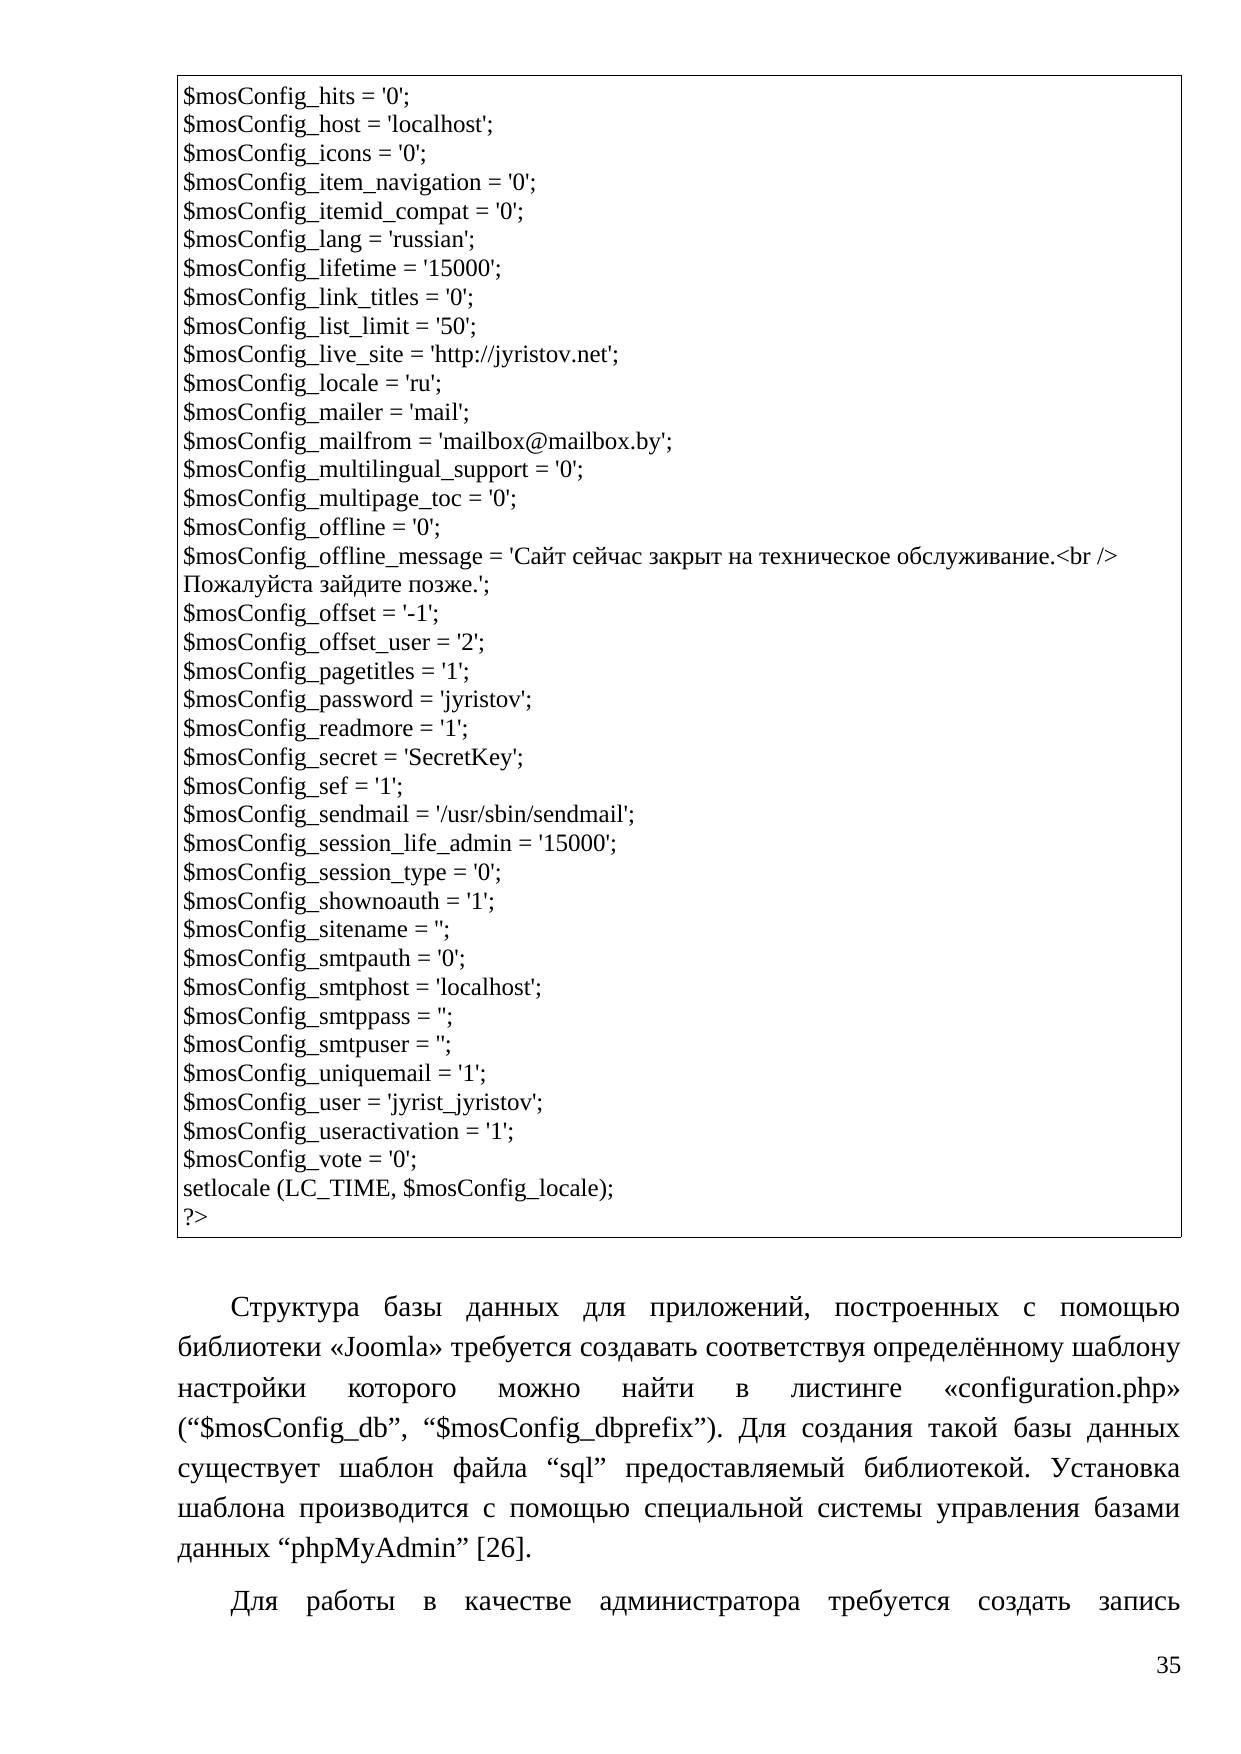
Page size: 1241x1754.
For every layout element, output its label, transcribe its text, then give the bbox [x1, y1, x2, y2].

text Структура базы данных для приложений, построенных с помощью библиотеки «Joomla» требуется создавать соответствуя определённому шаблону настройки которого можно найти в листинге «configuration.php» (“$mosConfig_db”, “$mosConfig_dbprefix”). Для создания такой базы данных существует шаблон файла “sql” предоставляемый библиотекой. Установка шаблона производится с помощью специальной системы управления базами данных “phpMyAdmin” [26]. [177, 1289, 1181, 1564]
table_header $mosConfig_hits = '0'; $mosConfig_host = 'localhost'; $mosConfig_icons = '0'; $mosConfig_item_navigation = '0'; $mosConfig_itemid_compat = '0'; $mosConfig_lang = 'russian'; $mosConfig_lifetime = '15000'; $mosConfig_link_titles = '0'; $mosConfig_list_limit = '50'; $mosConfig_live_site = 'http://jyristov.net'; $mosConfig_locale = 'ru'; $mosConfig_mailer = 'mail'; $mosConfig_mailfrom = 'mailbox@mailbox.by'; $mosConfig_multilingual_support = '0'; $mosConfig_multipage_toc = '0'; $mosConfig_offline = '0'; $mosConfig_offline_message = 'Сайт сейчас закрыт на техническое обслуживание.<br /> Пожалуйста зайдите позже.'; $mosConfig_offset = '-1'; $mosConfig_offset_user = '2'; $mosConfig_pagetitles = '1'; $mosConfig_password = 'jyristov'; $mosConfig_readmore = '1'; $mosConfig_secret = 'SecretKey'; $mosConfig_sef = '1'; $mosConfig_sendmail = '/usr/sbin/sendmail'; $mosConfig_session_life_admin = '15000'; $mosConfig_session_type = '0'; $mosConfig_shownoauth = '1'; $mosConfig_sitename = ''; $mosConfig_smtpauth = '0'; $mosConfig_smtphost = 'localhost'; $mosConfig_smtppass = ''; $mosConfig_smtpuser = ''; $mosConfig_uniquemail = '1'; $mosConfig_user = 'jyrist_jyristov'; $mosConfig_useractivation = '1'; $mosConfig_vote = '0'; setlocale (LC_TIME, $mosConfig_locale); ?> [178, 76, 1181, 1237]
text Для работы в качестве администратора требуется создать запись [177, 1583, 1181, 1617]
